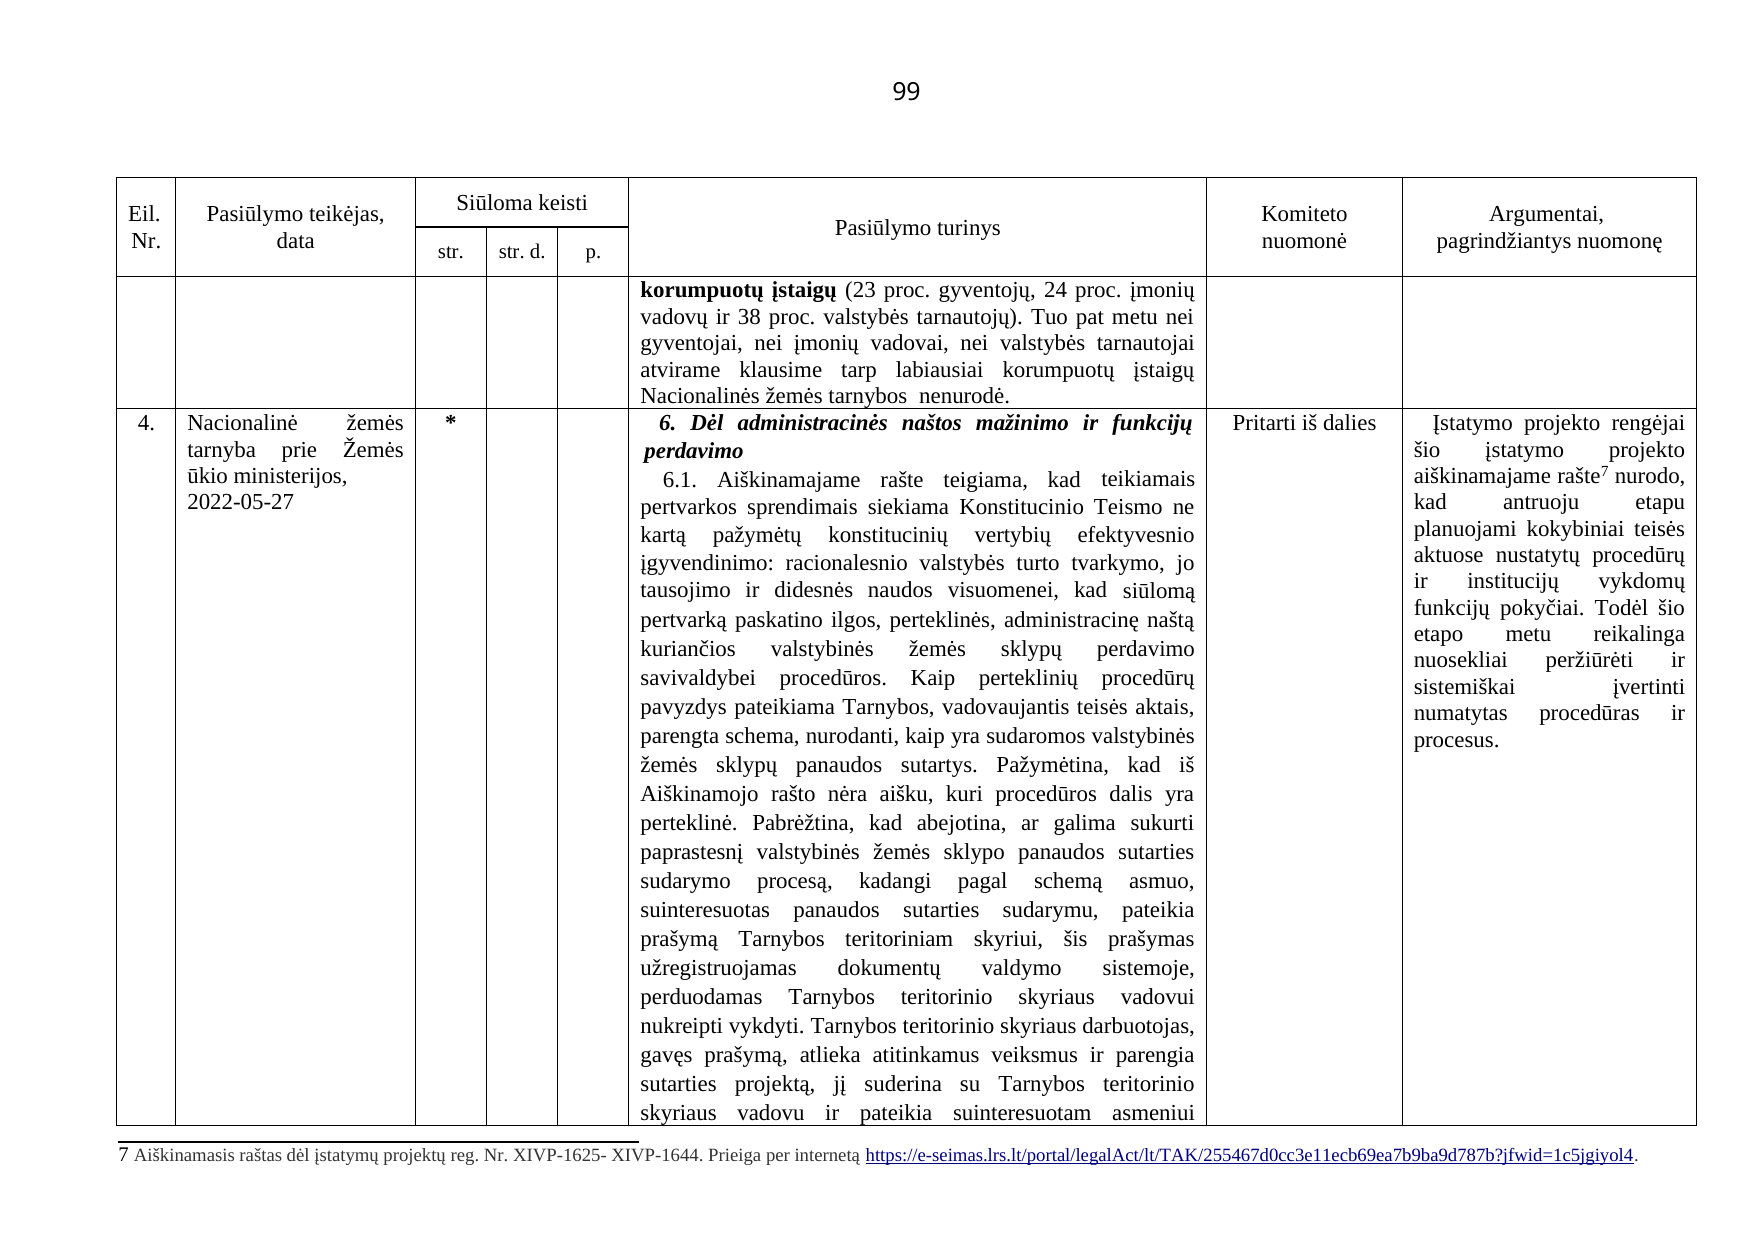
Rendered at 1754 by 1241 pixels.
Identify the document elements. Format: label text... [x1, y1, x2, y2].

table_cell Nacionalinė žemės tarnyba prie Žemės ūkio ministerijos, 2022-05-27 [176, 409, 415, 1125]
table_cell [558, 277, 628, 408]
table_cell p. [558, 228, 628, 276]
table_cell Įstatymo projekto rengėjai šio įstatymo projekto aiškinamajame rašte nurodo, kad antruoju etapu planuojami kokybiniai teisės aktuose nustatytų procedūrų ir institucijų vykdomų funkcijų pokyčiai. Todėl šio etapo metu reikalinga nuosekliai peržiūrėti ir sistemiškai įvertinti numatytas procedūras ir procesus. [1403, 409, 1696, 1125]
table_cell str. [416, 228, 486, 276]
table_header Komiteto nuomonė [1207, 178, 1402, 276]
table_cell [1207, 277, 1402, 408]
table_cell [117, 277, 175, 408]
table_cell 4. [117, 409, 175, 1125]
table_cell [487, 277, 557, 408]
table_cell [416, 277, 486, 408]
table_cell str. d. [487, 228, 557, 276]
table_header Argumentai, pagrindžiantys nuomonę [1403, 178, 1696, 276]
table_cell 6. Dėl administracinės naštos mažinimo ir funkcijų perdavimo 6.1. Aiškinamajame rašte teigiama, kad teikiamais pertvarkos sprendimais siekiama Konstitucinio Teismo ne kartą pažymėtų konstitucinių vertybių efektyvesnio įgyvendinimo: racionalesnio valstybės turto tvarkymo, jo tausojimo ir didesnės naudos visuomenei, kad siūlomą pertvarką paskatino ilgos, perteklinės, administracinę naštą kuriančios valstybinės žemės sklypų perdavimo savivaldybei procedūros. Kaip perteklinių procedūrų pavyzdys pateikiama Tarnybos, vadovaujantis teisės aktais, parengta schema, nurodanti, kaip yra sudaromos valstybinės žemės sklypų panaudos sutartys. Pažymėtina, kad iš Aiškinamojo rašto nėra aišku, kuri procedūros dalis yra perteklinė. Pabrėžtina, kad abejotina, ar galima sukurti paprastesnį valstybinės žemės sklypo panaudos sutarties sudarymo procesą, kadangi pagal schemą asmuo, suinteresuotas panaudos sutarties sudarymu, pateikia prašymą Tarnybos teritoriniam skyriui, šis prašymas užregistruojamas dokumentų valdymo sistemoje, perduodamas Tarnybos teritorinio skyriaus vadovui nukreipti vykdyti. Tarnybos teritorinio skyriaus darbuotojas, gavęs prašymą, atlieka atitinkamus veiksmus ir parengia sutarties projektą, jį suderina su Tarnybos teritorinio skyriaus vadovu ir pateikia suinteresuotam asmeniui [629, 409, 1206, 1125]
table_cell * [416, 409, 486, 1125]
table_header Pasiūlymo turinys [629, 178, 1206, 276]
table_cell [558, 409, 628, 1125]
table_cell [487, 409, 557, 1125]
table_cell Pritarti iš dalies [1207, 409, 1402, 1125]
table_cell [176, 277, 415, 408]
table_header Eil. Nr. [117, 178, 175, 276]
table_header Siūloma keisti [416, 178, 628, 226]
table_header Pasiūlymo teikėjas, data [176, 178, 415, 276]
table_cell korumpuotų įstaigų (23 proc. gyventojų, 24 proc. įmonių vadovų ir 38 proc. valstybės tarnautojų). Tuo pat metu nei gyventojai, nei įmonių vadovai, nei valstybės tarnautojai atvirame klausime tarp labiausiai korumpuotų įstaigų Nacionalinės žemės tarnybos nenurodė. [629, 277, 1206, 408]
table_cell [1403, 277, 1696, 408]
